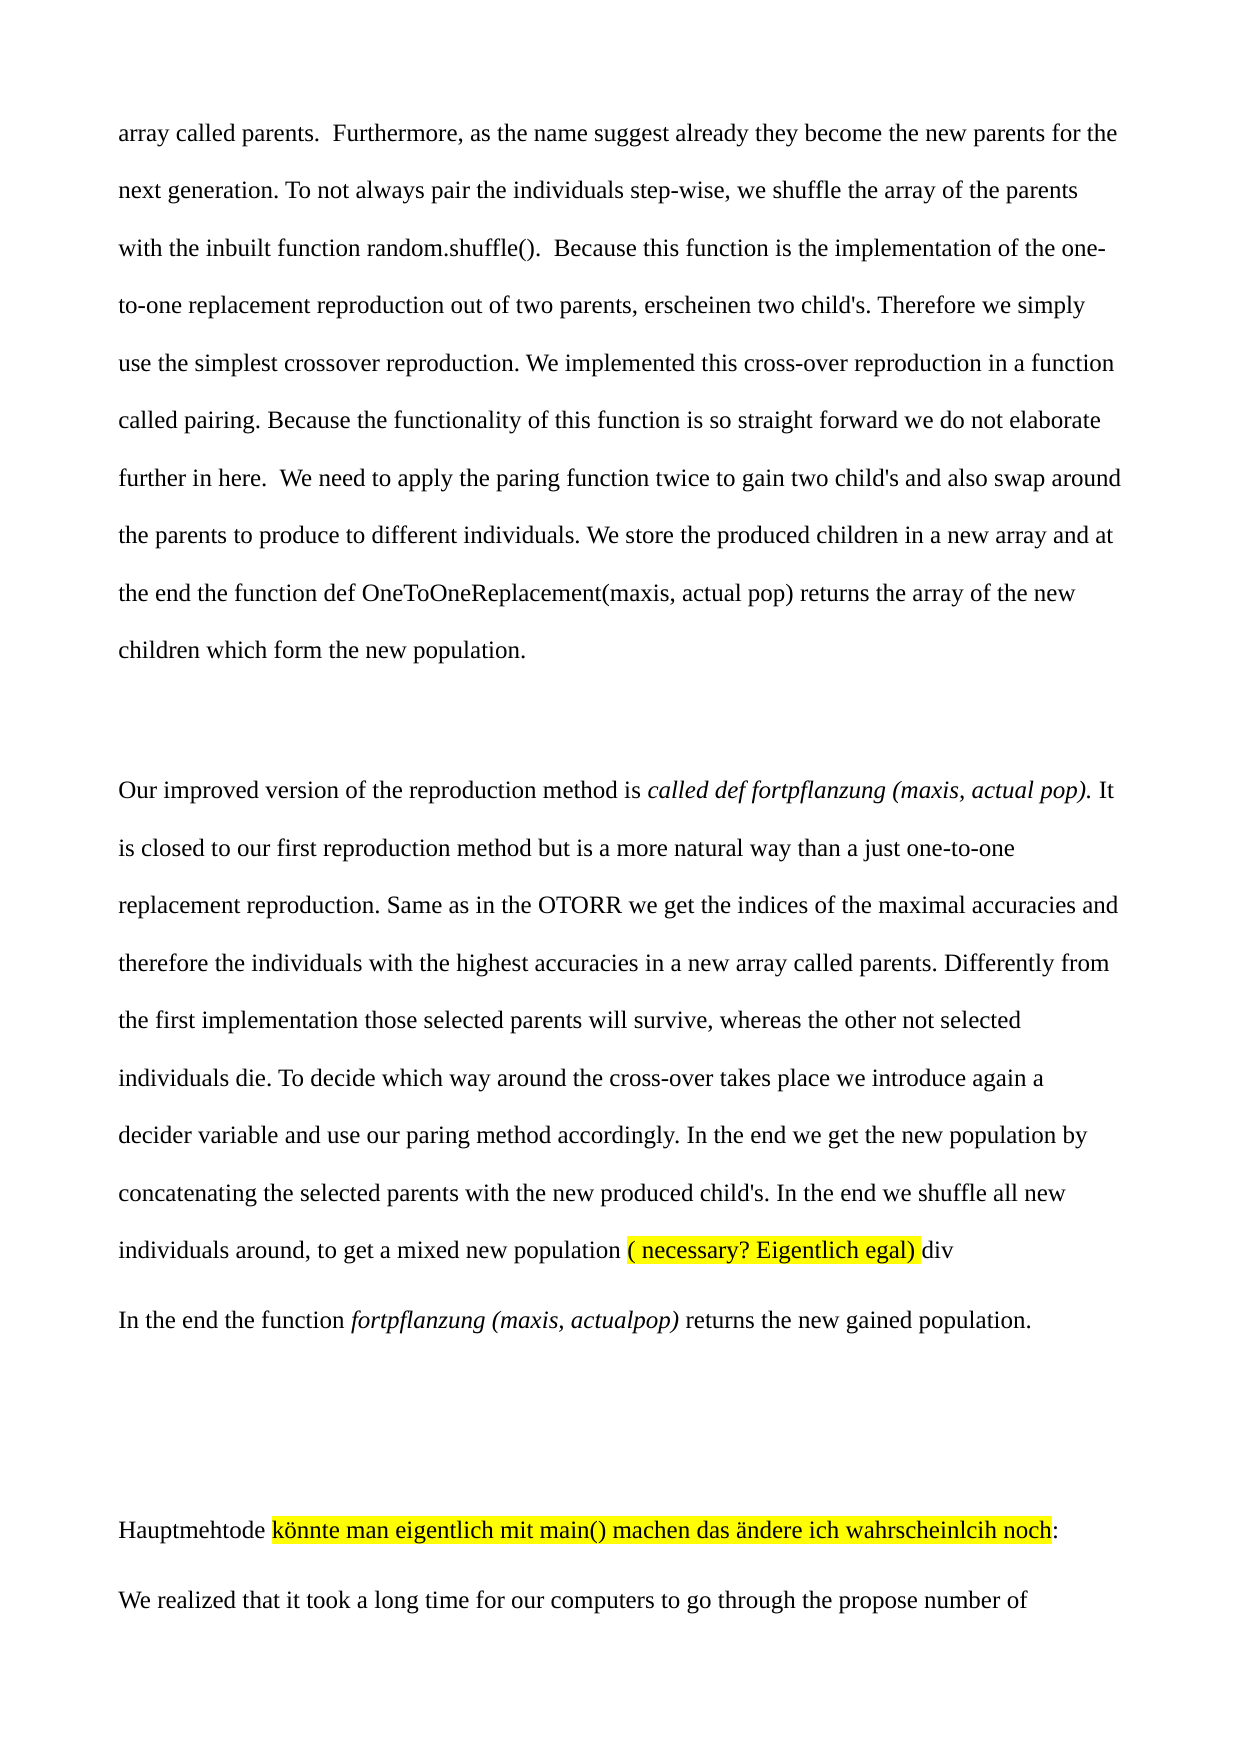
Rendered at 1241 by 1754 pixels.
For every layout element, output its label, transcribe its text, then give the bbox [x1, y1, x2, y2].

text We realized that it took a long time for our computers to go through the propose number of [118, 1586, 1122, 1614]
text Our improved version of the reproduction method is called def fortpflanzung (maxis, actual pop). It is closed to our first reproduction method but is a more natural way than a just one-to-one replacement reproduction. Same as in the OTORR we get the indices of the maximal accuracies and therefore the individuals with the highest accuracies in a new array called parents. Differently from the first implementation those selected parents will survive, whereas the other not selected individuals die. To decide which way around the cross-over takes place we introduce again a decider variable and use our paring method accordingly. In the end we get the new population by concatenating the selected parents with the new produced child's. In the end we shuffle all new individuals around, to get a mixed new population ( necessary? Eigentlich egal) div [118, 776, 1122, 1264]
text array called parents. Furthermore, as the name suggest already they become the new parents for the next generation. To not always pair the individuals step-wise, we shuffle the array of the parents with the inbuilt function random.shuffle(). Because this function is the implementation of the one-to-one replacement reproduction out of two parents, erscheinen two child's. Therefore we simply use the simplest crossover reproduction. We implemented this cross-over reproduction in a function called pairing. Because the functionality of this function is so straight forward we do not elaborate further in here. We need to apply the paring function twice to gain two child's and also swap around the parents to produce to different individuals. We store the produced children in a new array and at the end the function def OneToOneReplacement(maxis, actual pop) returns the array of the new children which form the new population. [118, 118, 1122, 664]
text In the end the function fortpflanzung (maxis, actualpop) returns the new gained population. [118, 1306, 1122, 1334]
text Hauptmehtode könnte man eigentlich mit main() machen das ändere ich wahrscheinlcih noch: [118, 1516, 1122, 1544]
